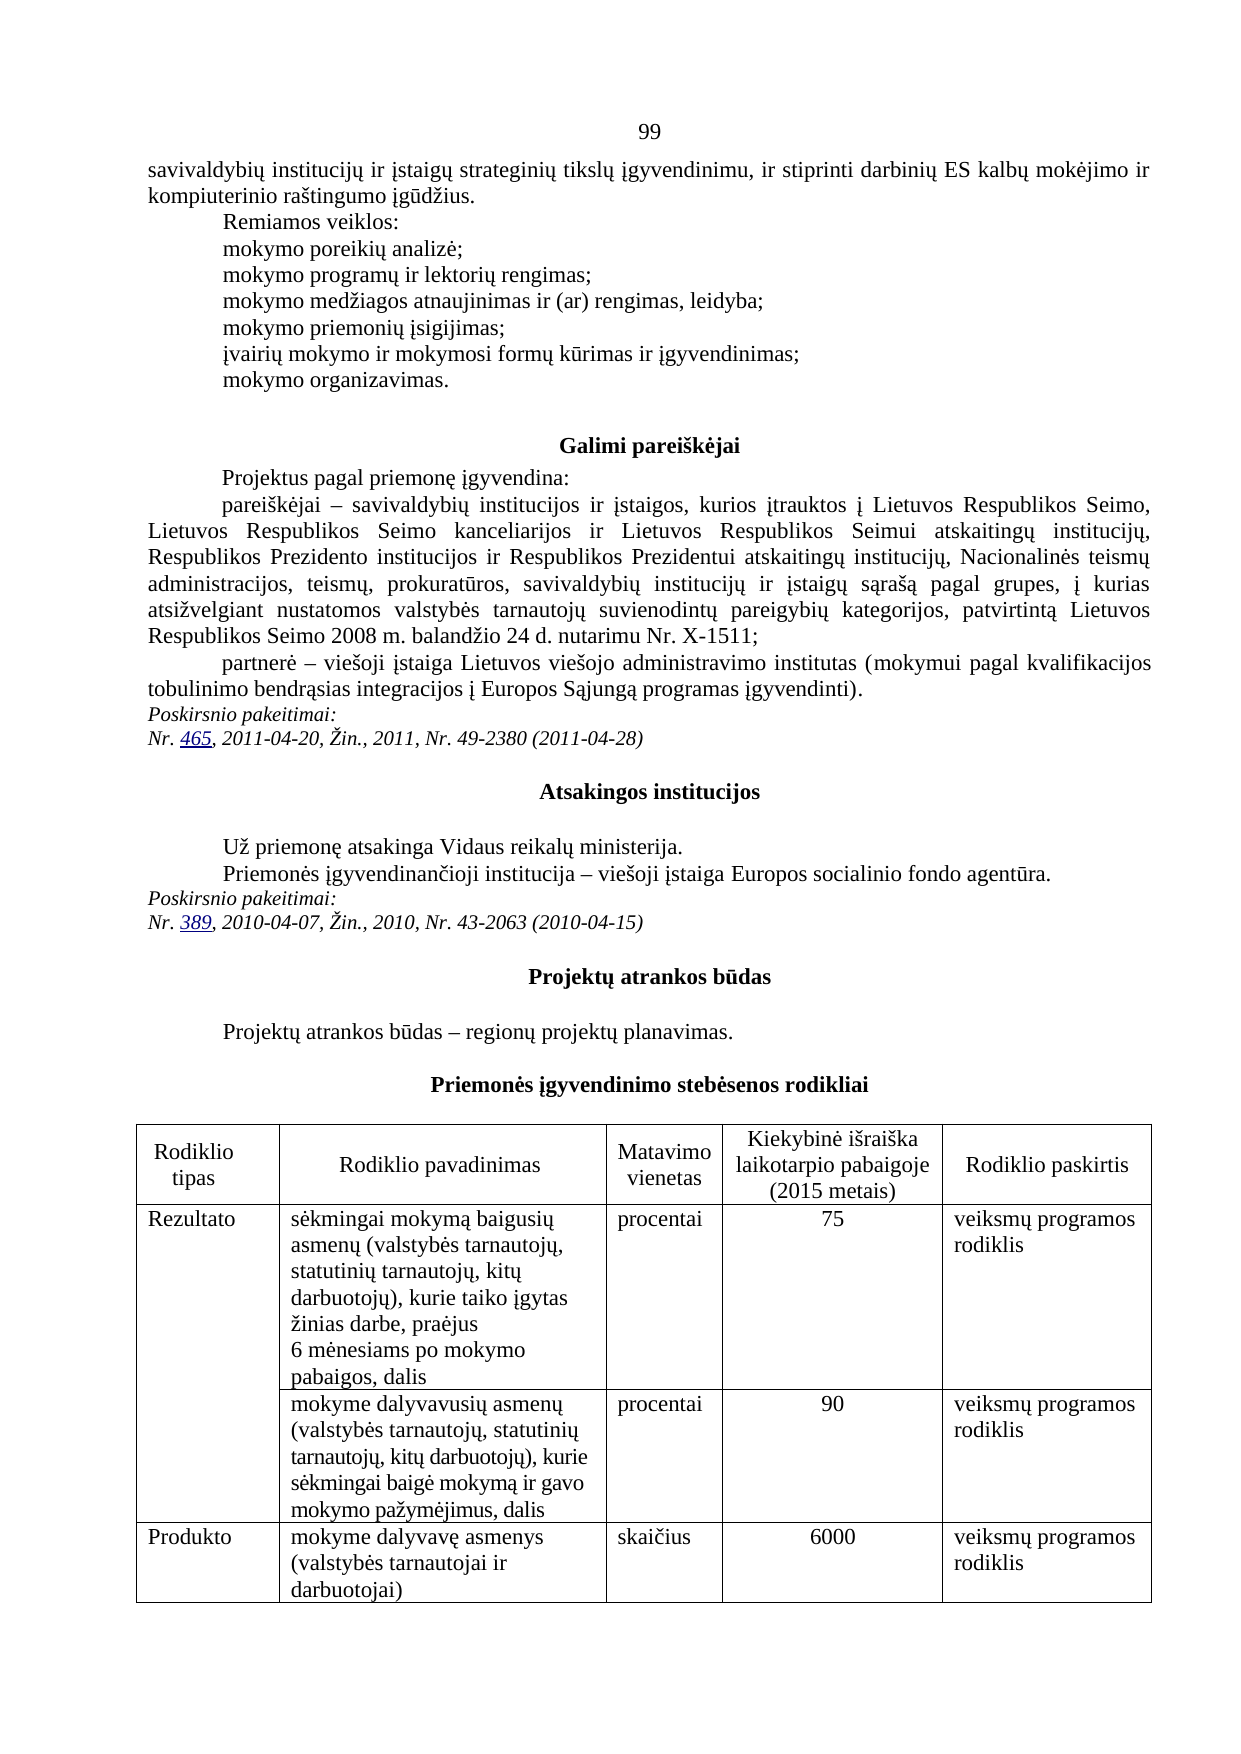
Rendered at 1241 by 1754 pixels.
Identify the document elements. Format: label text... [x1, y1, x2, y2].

text mokymo programų ir lektorių rengimas; [148, 261, 1152, 287]
table_header Rodiklio pavadinimas [280, 1125, 606, 1204]
table_header Matavimo vienetas [607, 1125, 722, 1204]
table_cell 75 [723, 1205, 942, 1389]
text Projektus pagal priemonę įgyvendina: [148, 464, 1152, 491]
text pareiškėjai – savivaldybių institucijos ir įstaigos, kurios įtrauktos į Lietuvos Respublikos Seimo, Lietuvos Respublikos Seimo kanceliarijos ir Lietuvos Respublikos Seimui atskaitingų institucijų, Respublikos Prezidento institucijos ir Respublikos Prezidentui atskaitingų institucijų, Nacionalinės teismų administracijos, teismų, prokuratūros, savivaldybių institucijų ir įstaigų sąrašą pagal grupes, į kurias atsižvelgiant nustatomos valstybės tarnautojų suvienodintų pareigybių kategorijos, patvirtintą Lietuvos Respublikos Seimo 2008 m. balandžio 24 d. nutarimu Nr. X-1511; [148, 491, 1152, 649]
text Projektų atrankos būdas [148, 963, 1152, 989]
text Poskirsnio pakeitimai: [148, 701, 1152, 726]
text mokymo organizavimas. [148, 366, 1152, 393]
text mokymo medžiagos atnaujinimas ir (ar) rengimas, leidyba; [148, 287, 1152, 314]
text Atsakingos institucijos [148, 778, 1152, 805]
table_header Rodiklio tipas [137, 1125, 279, 1204]
table_cell sėkmingai mokymą baigusių asmenų (valstybės tarnautojų, statutinių tarnautojų, kitų darbuotojų), kurie taiko įgytas žinias darbe, praėjus 6 mėnesiams po mokymo pabaigos, dalis [280, 1205, 606, 1389]
text įvairių mokymo ir mokymosi formų kūrimas ir įgyvendinimas; [148, 340, 1152, 366]
text Remiamos veiklos: [148, 208, 1152, 235]
table_cell veiksmų programos rodiklis [943, 1205, 1151, 1389]
table_header Rodiklio paskirtis [943, 1125, 1151, 1204]
table_cell procentai [607, 1205, 722, 1389]
text Už priemonę atsakinga Vidaus reikalų ministerija. [148, 833, 1152, 860]
text Galimi pareiškėjai [148, 432, 1152, 458]
text savivaldybių institucijų ir įstaigų strateginių tikslų įgyvendinimu, ir stiprinti darbinių ES kalbų mokėjimo ir kompiuterinio raštingumo įgūdžius. [148, 156, 1152, 208]
table_cell skaičius [607, 1523, 722, 1602]
text Priemonės įgyvendinimo stebėsenos rodikliai [148, 1071, 1152, 1097]
table_cell veiksmų programos rodiklis [943, 1390, 1151, 1522]
table_cell 6000 [723, 1523, 942, 1602]
table_cell veiksmų programos rodiklis [943, 1523, 1151, 1602]
table_cell Produkto [137, 1523, 279, 1602]
table_cell Rezultato [137, 1205, 279, 1522]
table_cell mokyme dalyvavę asmenys (valstybės tarnautojai ir darbuotojai) [280, 1523, 606, 1602]
text Nr. 465, 2011-04-20, Žin., 2011, Nr. 49-2380 (2011-04-28) [148, 726, 1152, 749]
text Nr. 389, 2010-04-07, Žin., 2010, Nr. 43-2063 (2010-04-15) [148, 910, 1152, 934]
table_cell procentai [607, 1390, 722, 1522]
text Priemonės įgyvendinančioji institucija – viešoji įstaiga Europos socialinio fondo agentūra. [148, 860, 1152, 886]
text partnerė – viešoji įstaiga Lietuvos viešojo administravimo institutas (mokymui pagal kvalifikacijos tobulinimo bendrąsias integracijos į Europos Sąjungą programas įgyvendinti). [148, 649, 1152, 701]
text mokymo poreikių analizė; [148, 235, 1152, 261]
text Poskirsnio pakeitimai: [148, 886, 1152, 910]
table_cell mokyme dalyvavusių asmenų (valstybės tarnautojų, statutinių tarnautojų, kitų darbuotojų), kurie sėkmingai baigė mokymą ir gavo mokymo pažymėjimus, dalis [280, 1390, 606, 1522]
table_cell 90 [723, 1390, 942, 1522]
table_header Kiekybinė išraiška laikotarpio pabaigoje (2015 metais) [723, 1125, 942, 1204]
text Projektų atrankos būdas – regionų projektų planavimas. [148, 1018, 1152, 1044]
text mokymo priemonių įsigijimas; [148, 314, 1152, 340]
